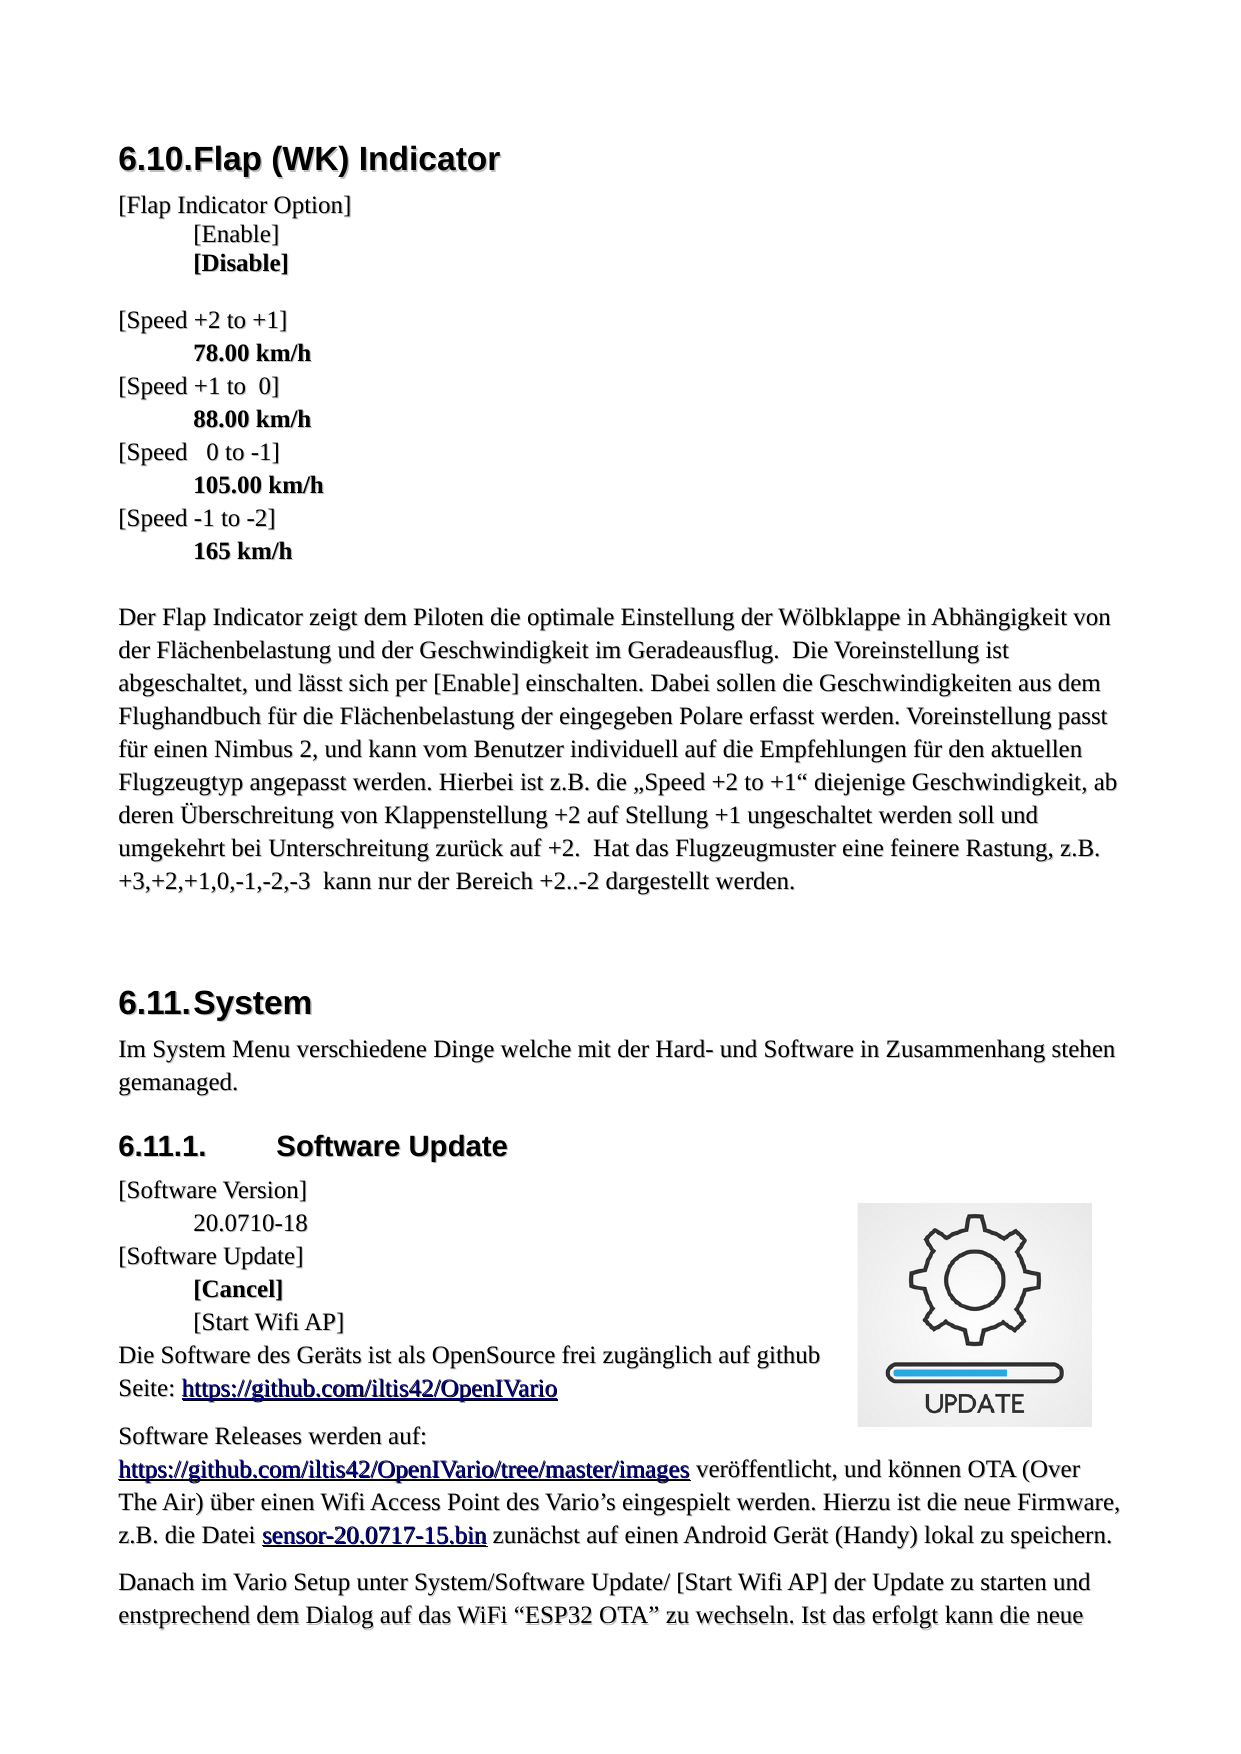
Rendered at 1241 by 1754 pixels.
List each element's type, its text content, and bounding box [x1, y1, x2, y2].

text 88.00 km/h [118, 404, 1122, 433]
subtitle Flap (WK) Indicator [118, 139, 1122, 178]
text [Flap Indicator Option] [118, 190, 1122, 219]
text [Speed +2 to +1] [118, 305, 1122, 334]
text [1092, 1208, 1122, 1237]
subtitle Software Update [118, 1129, 1122, 1163]
text [Software Version] [118, 1175, 1122, 1204]
text [Speed +1 to 0] [118, 371, 1122, 400]
text Im System Menu verschiedene Dinge welche mit der Hard- und Software in Zusammenhang stehen gemanaged. [118, 1034, 1122, 1095]
text Die Software des Geräts ist als OpenSource frei zugänglich auf github Seite: https://github.com/iltis42/OpenIVario [118, 1340, 857, 1402]
text [Speed 0 to -1] [118, 437, 1122, 466]
text [Start Wifi AP] [118, 1307, 857, 1336]
text Der Flap Indicator zeigt dem Piloten die optimale Einstellung der Wölbklappe in Abhängigkeit von der Flächenbelastung und der Geschwindigkeit im Geradeausflug. Die Voreinstellung ist abgeschaltet, und lässt sich per [Enable] einschalten. Dabei sollen die Geschwindigkeiten aus dem Flughandbuch für die Flächenbelastung der eingegeben Polare erfasst werden. Voreinstellung passt für einen Nimbus 2, und kann vom Benutzer individuell auf die Empfehlungen für den aktuellen Flugzeugtyp angepasst werden. Hierbei ist z.B. die „Speed +2 to +1“ diejenige Geschwindigkeit, ab deren Überschreitung von Klappenstellung +2 auf Stellung +1 ungeschaltet werden soll und umgekehrt bei Unterschreitung zurück auf +2. Hat das Flugzeugmuster eine feinere Rastung, z.B. +3,+2,+1,0,-1,-2,-3 kann nur der Bereich +2..-2 dargestellt werden. [118, 602, 1122, 895]
text Danach im Vario Setup unter System/Software Update/ [Start Wifi AP] der Update zu starten und enstprechend dem Dialog auf das WiFi “ESP32 OTA” zu wechseln. Ist das erfolgt kann die neue [118, 1567, 1122, 1629]
text 105.00 km/h [118, 470, 1122, 499]
text 78.00 km/h [118, 338, 1122, 367]
text Software Releases werden auf: https://github.com/iltis42/OpenIVario/tree/master/images veröffentlicht, und können OTA (Over The Air) über einen Wifi Access Point des Vario’s eingespielt werden. Hierzu ist die neue Firmware, z.B. die Datei sensor-20.0717-15.bin zunächst auf einen Android Gerät (Handy) lokal zu speichern. [118, 1421, 1122, 1549]
text [Cancel] [118, 1274, 857, 1303]
text 20.0710-18 [118, 1208, 857, 1237]
text [1092, 1241, 1122, 1270]
text [Speed -1 to -2] [118, 503, 1122, 532]
text [1092, 1307, 1122, 1336]
text [1092, 1274, 1122, 1303]
text [Software Update] [118, 1241, 857, 1270]
text 165 km/h [118, 536, 1122, 565]
picture [857, 1203, 1092, 1427]
text [Enable] [118, 219, 1122, 248]
subtitle System [118, 982, 1122, 1021]
text [Disable] [118, 248, 1122, 276]
